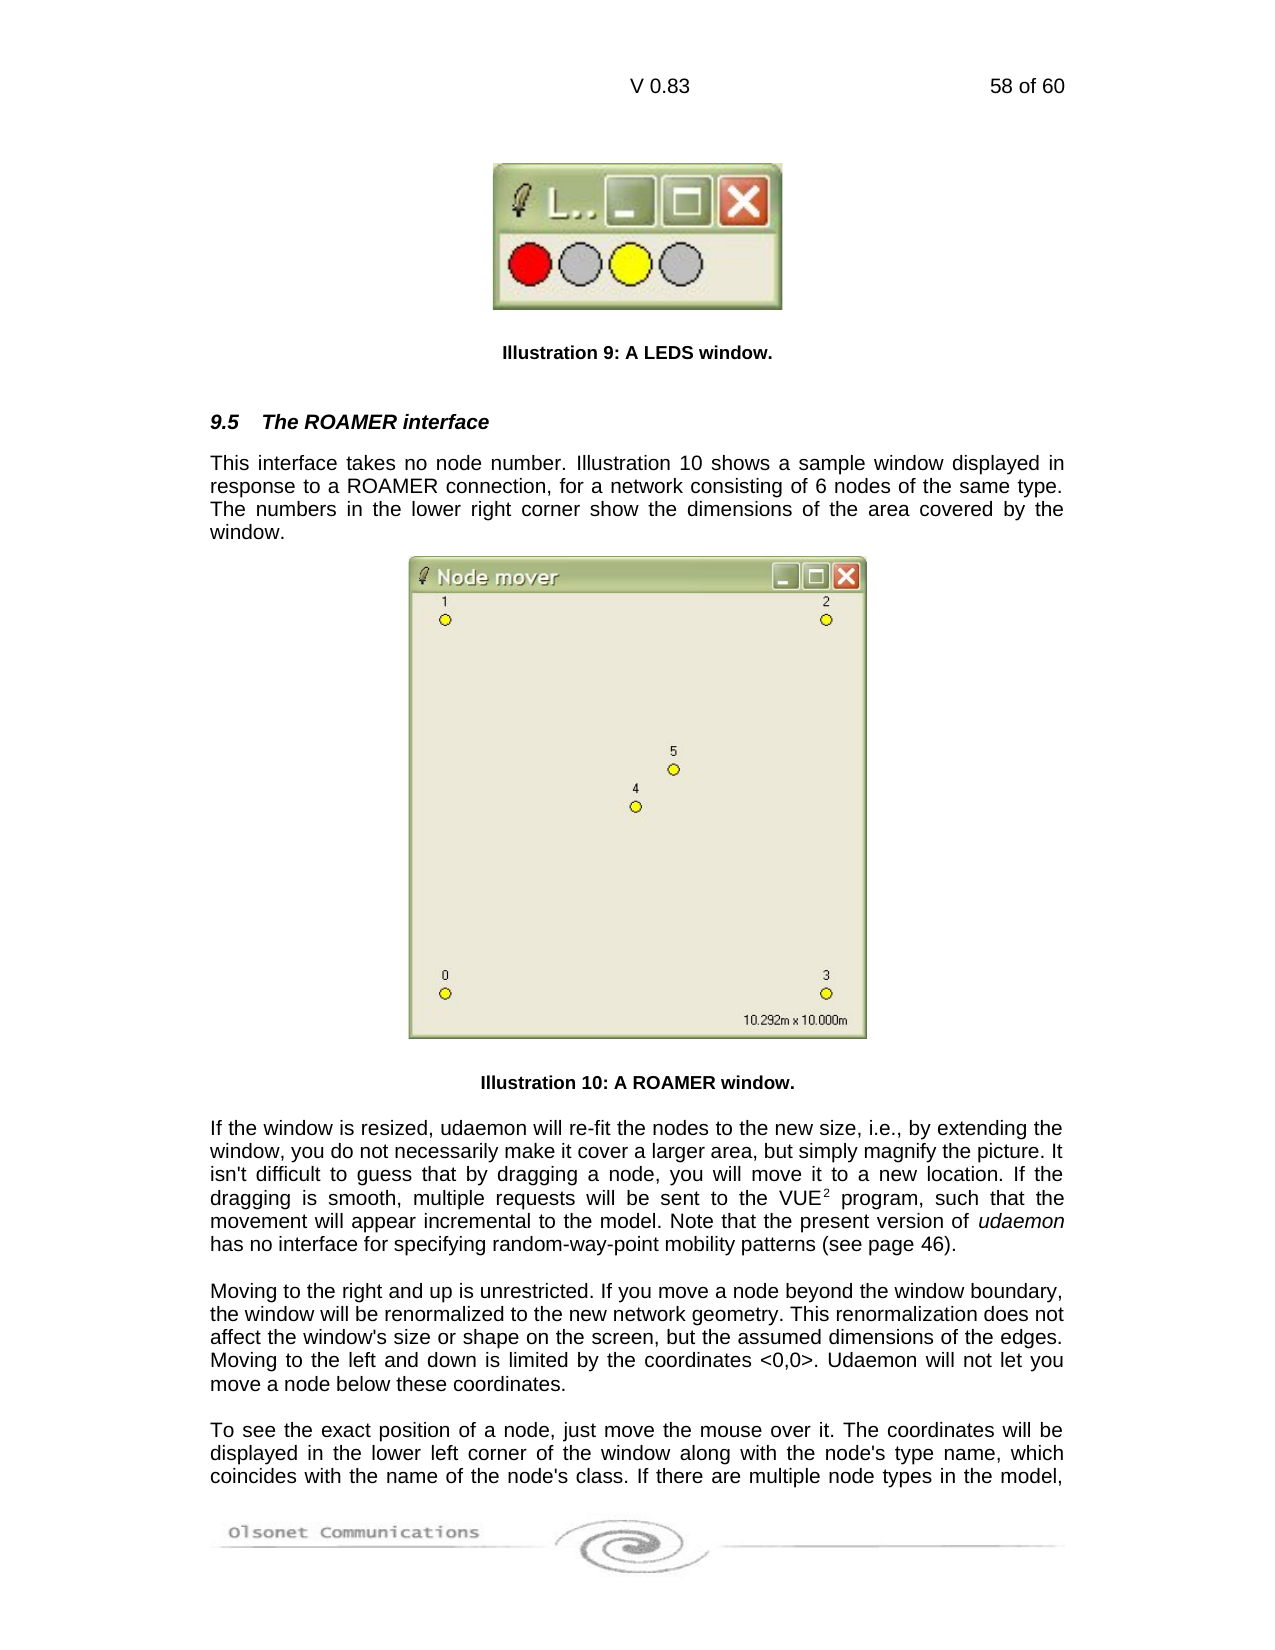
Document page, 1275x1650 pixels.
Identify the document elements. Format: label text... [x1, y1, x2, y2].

text Illustration 9: A LEDS window. [493, 343, 782, 364]
text This interface takes no node number. Illustration 10 shows a sample window displayed in response to a ROAMER connection, for a network consisting of 6 nodes of the same type. The numbers in the lower right corner show the dimensions of the area covered by the window. [210, 451, 1065, 544]
picture [408, 556, 867, 1039]
picture [210, 1504, 1065, 1596]
picture [492, 163, 783, 310]
text To see the exact position of a node, just move the mouse over it. The coordinates will be displayed in the lower left corner of the window along with the node's type name, which coincides with the name of the node's class. If there are multiple node types in the model, [210, 1418, 1065, 1488]
text Illustration 10: A ROAMER window. [408, 1072, 867, 1093]
subtitle The ROAMER interface [210, 410, 1065, 433]
text Moving to the right and up is unrestricted. If you move a node beyond the window boundary, the window will be renormalized to the new network geometry. This renormalization does not affect the window's size or shape on the screen, but the assumed dimensions of the edges. Moving to the left and down is limited by the coordinates <0,0>. Udaemon will not let you move a node below these coordinates. [210, 1279, 1065, 1395]
text If the window is resized, udaemon will re-fit the nodes to the new size, i.e., by extending the window, you do not necessarily make it cover a larger area, but simply magnify the picture. It isn't difficult to guess that by dragging a node, you will move it to a new location. If the dragging is smooth, multiple requests will be sent to the VUE2 program, such that the movement will appear incremental to the model. Note that the present version of udaemon has no interface for specifying random-way-point mobility patterns (see page 46). [210, 1117, 1065, 1256]
